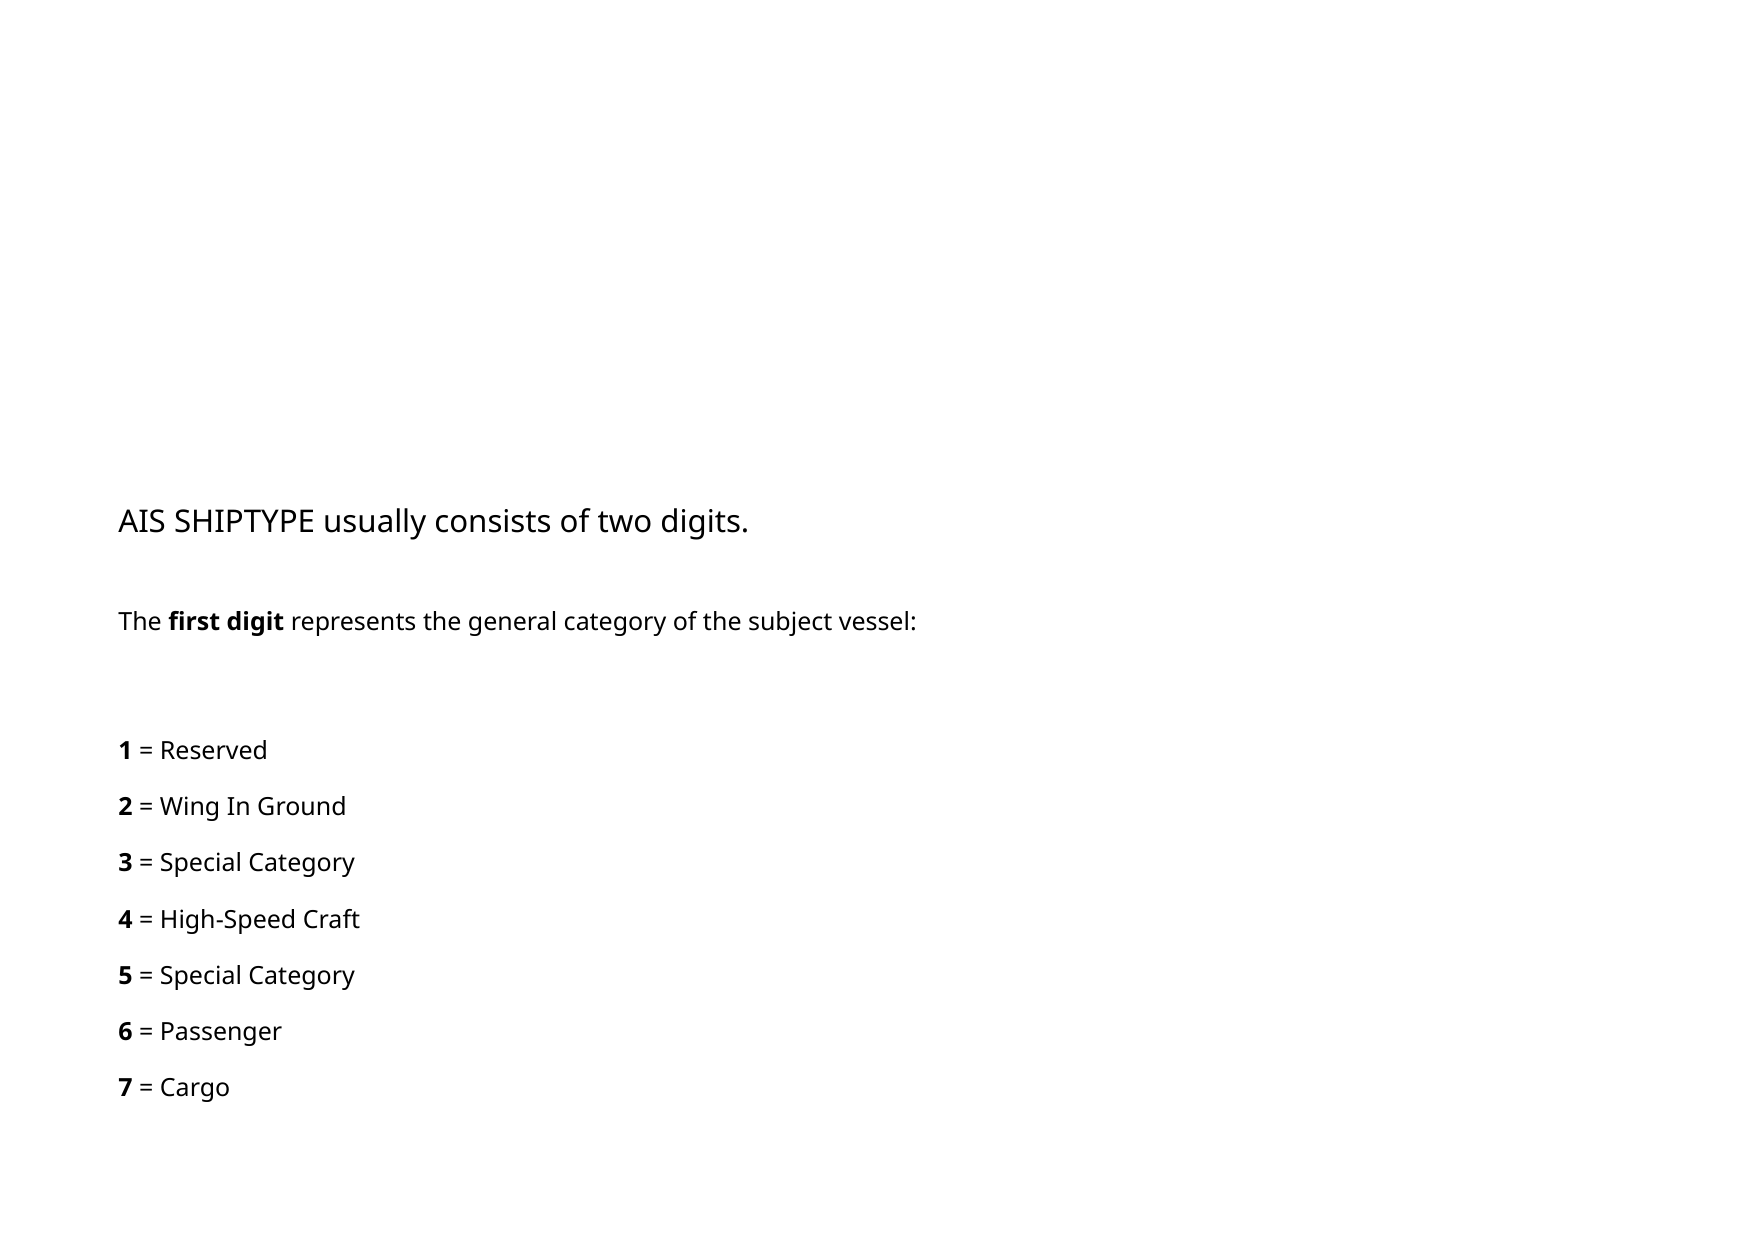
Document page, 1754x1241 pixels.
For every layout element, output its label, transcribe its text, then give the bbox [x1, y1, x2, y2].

text AIS SHIPTYPE usually consists of two digits. [118, 499, 1636, 542]
text The first digit represents the general category of the subject vessel: [118, 581, 1636, 637]
text 1 = Reserved 2 = Wing In Ground 3 = Special Category 4 = High-Speed Craft 5 = Special Category 6 = Passenger 7 = Cargo [118, 710, 1636, 1104]
